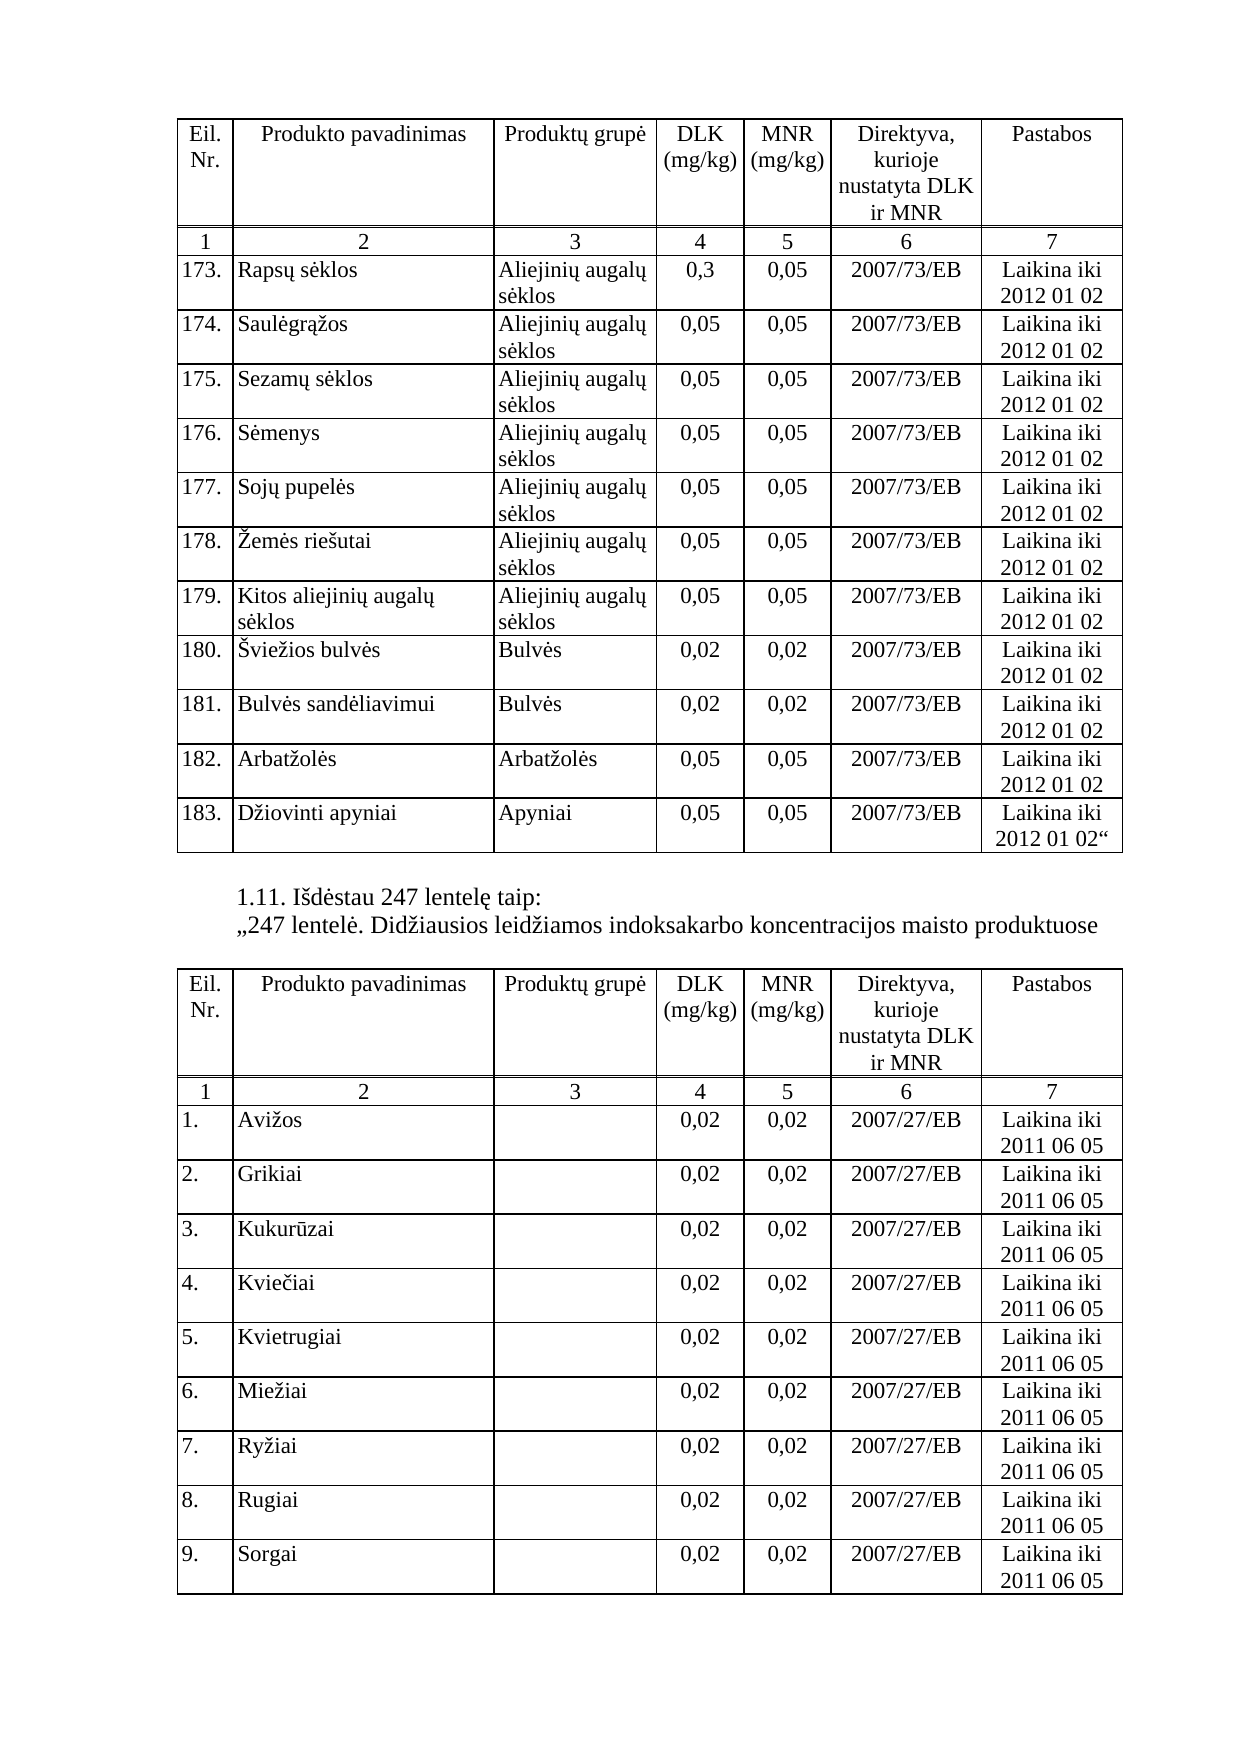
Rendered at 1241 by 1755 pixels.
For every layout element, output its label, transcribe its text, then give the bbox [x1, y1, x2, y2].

table_cell 0,05 [657, 799, 743, 852]
table_cell 4. [178, 1269, 232, 1322]
table_cell [495, 1106, 656, 1159]
table_cell 2007/73/EB [832, 311, 981, 363]
table_cell [495, 1161, 656, 1213]
table_cell 173. [178, 256, 232, 309]
table_cell 0,05 [745, 473, 830, 526]
table_cell 181. [178, 690, 232, 743]
table_cell 2007/73/EB [832, 365, 981, 417]
table_header Produktų grupė [495, 120, 656, 225]
table_cell 0,02 [745, 1432, 830, 1484]
table_cell Džiovinti apyniai [234, 799, 493, 852]
table_cell Sorgai [234, 1540, 493, 1593]
table_cell 0,02 [657, 1323, 743, 1376]
table_cell 0,05 [745, 419, 830, 472]
table_cell 7 [1118, 228, 1122, 254]
table_cell 2. [178, 1161, 232, 1213]
table_cell Saulėgrąžos [234, 311, 493, 363]
table_cell 1. [178, 1106, 232, 1159]
table_cell 178. [178, 528, 232, 580]
table_cell 2007/73/EB [832, 528, 981, 580]
table_cell 0,02 [745, 1106, 830, 1159]
table_cell 2007/73/EB [832, 419, 981, 472]
table_cell 0,02 [657, 1215, 743, 1267]
table_cell 177. [178, 473, 232, 526]
table_header Produkto pavadinimas [234, 970, 493, 1075]
table_cell Rapsų sėklos [234, 256, 493, 309]
table_cell Bulvės [495, 636, 656, 689]
table_header MNR (mg/kg) [745, 120, 830, 225]
text „247 lentelė. Didžiausios leidžiamos indoksakarbo koncentracijos maisto produktuose [177, 911, 1122, 939]
table_cell 0,02 [657, 636, 743, 689]
table_cell [495, 1540, 656, 1593]
table_header Produktų grupė [495, 970, 656, 1075]
table_cell [495, 1269, 656, 1322]
table_cell 174. [178, 311, 232, 363]
table_cell 4 [657, 228, 661, 254]
table_cell 0,02 [657, 1378, 743, 1430]
table_cell Kvietrugiai [234, 1323, 493, 1376]
table_cell Rugiai [234, 1486, 493, 1539]
table_cell 0,05 [745, 256, 830, 309]
table_cell Avižos [234, 1106, 493, 1159]
table_cell 2007/27/EB [832, 1378, 981, 1430]
table_header DLK (mg/kg) [657, 970, 743, 1075]
table_cell 4 [657, 1078, 661, 1104]
table_cell Arbatžolės [234, 745, 493, 797]
table_cell 9. [178, 1540, 232, 1593]
table_cell 2007/73/EB [832, 799, 981, 852]
table_cell [495, 1486, 656, 1539]
table_cell 0,02 [657, 1540, 743, 1593]
table_cell 0,05 [657, 582, 743, 634]
table_cell 2007/73/EB [832, 256, 981, 309]
table_cell [495, 1215, 656, 1267]
table_cell 8. [178, 1486, 232, 1539]
table_cell 3 [652, 228, 656, 254]
table_cell Miežiai [234, 1378, 493, 1430]
table_cell 2007/27/EB [832, 1432, 981, 1484]
table_cell Ryžiai [234, 1432, 493, 1484]
table_cell 0,02 [657, 1161, 743, 1213]
table_cell 7. [178, 1432, 232, 1484]
table_cell 0,02 [745, 1269, 830, 1322]
table_cell 0,02 [657, 1486, 743, 1539]
table_header Pastabos [982, 970, 1122, 1075]
table_cell 2007/27/EB [832, 1540, 981, 1593]
table_cell Sėmenys [234, 419, 493, 472]
table_cell 2007/27/EB [832, 1323, 981, 1376]
table_cell 2007/73/EB [832, 473, 981, 526]
table_cell 0,05 [745, 365, 830, 417]
table_cell 0,02 [745, 690, 830, 743]
table_cell [495, 1323, 656, 1376]
table_cell 175. [178, 365, 232, 417]
table_cell Sojų pupelės [234, 473, 493, 526]
table_cell 2007/73/EB [832, 690, 981, 743]
table_cell 179. [178, 582, 232, 634]
table_cell 0,05 [745, 311, 830, 363]
table_cell [495, 1378, 656, 1430]
table_cell 0,02 [745, 1161, 830, 1213]
table_cell 6 [977, 228, 981, 254]
table_cell Arbatžolės [495, 745, 656, 797]
table_cell 0,05 [657, 419, 743, 472]
table_header Eil. Nr. [178, 120, 232, 225]
table_cell 2007/73/EB [832, 636, 981, 689]
table_cell 5. [178, 1323, 232, 1376]
table_cell 7 [982, 228, 986, 254]
table_cell 0,05 [745, 799, 830, 852]
table_cell 0,02 [745, 1540, 830, 1593]
table_cell 2007/73/EB [832, 582, 981, 634]
table_cell 7 [1118, 1078, 1122, 1104]
table_cell Apyniai [495, 799, 656, 852]
table_cell 0,05 [657, 528, 743, 580]
table_header DLK (mg/kg) [657, 120, 743, 225]
table_cell 0,05 [745, 528, 830, 580]
table_cell Bulvės sandėliavimui [234, 690, 493, 743]
table_cell 0,05 [657, 473, 743, 526]
table_cell 0,05 [657, 365, 743, 417]
table_cell 6 [977, 1078, 981, 1104]
table_cell 176. [178, 419, 232, 472]
table_cell 2007/27/EB [832, 1269, 981, 1322]
table_cell 0,02 [657, 1106, 743, 1159]
table_cell 0,02 [745, 1378, 830, 1430]
table_cell Žemės riešutai [234, 528, 493, 580]
table_cell 3. [178, 1215, 232, 1267]
table_cell 0,3 [657, 256, 743, 309]
table_cell 0,05 [745, 745, 830, 797]
table_cell 0,02 [657, 690, 743, 743]
table_cell 0,02 [745, 1215, 830, 1267]
table_cell [495, 1432, 656, 1484]
table_cell 0,02 [657, 1432, 743, 1484]
table_cell 183. [178, 799, 232, 852]
table_cell 0,02 [745, 1486, 830, 1539]
table_cell 0,02 [657, 1269, 743, 1322]
table_header Pastabos [982, 120, 1122, 225]
table_cell Sezamų sėklos [234, 365, 493, 417]
table_cell 0,05 [657, 311, 743, 363]
table_cell 3 [652, 1078, 656, 1104]
table_cell 2007/27/EB [832, 1161, 981, 1213]
table_cell 0,05 [657, 745, 743, 797]
text 1.11. Išdėstau 247 lentelę taip: [177, 882, 1122, 911]
table_header Produkto pavadinimas [234, 120, 493, 225]
table_cell 0,02 [745, 1323, 830, 1376]
table_cell 0,02 [745, 636, 830, 689]
table_cell 6. [178, 1378, 232, 1430]
table_cell 2007/73/EB [832, 745, 981, 797]
table_cell 2007/27/EB [832, 1106, 981, 1159]
table_cell 7 [982, 1078, 986, 1104]
table_cell 180. [178, 636, 232, 689]
table_cell 182. [178, 745, 232, 797]
table_cell Bulvės [495, 690, 656, 743]
table_cell Grikiai [234, 1161, 493, 1213]
table_cell 2007/27/EB [832, 1486, 981, 1539]
table_cell 0,05 [745, 582, 830, 634]
table_cell Kviečiai [234, 1269, 493, 1322]
table_header MNR (mg/kg) [745, 970, 830, 1075]
table_cell Šviežios bulvės [234, 636, 493, 689]
table_cell Kukurūzai [234, 1215, 493, 1267]
table_header Eil. Nr. [178, 970, 232, 1075]
table_cell 2007/27/EB [832, 1215, 981, 1267]
